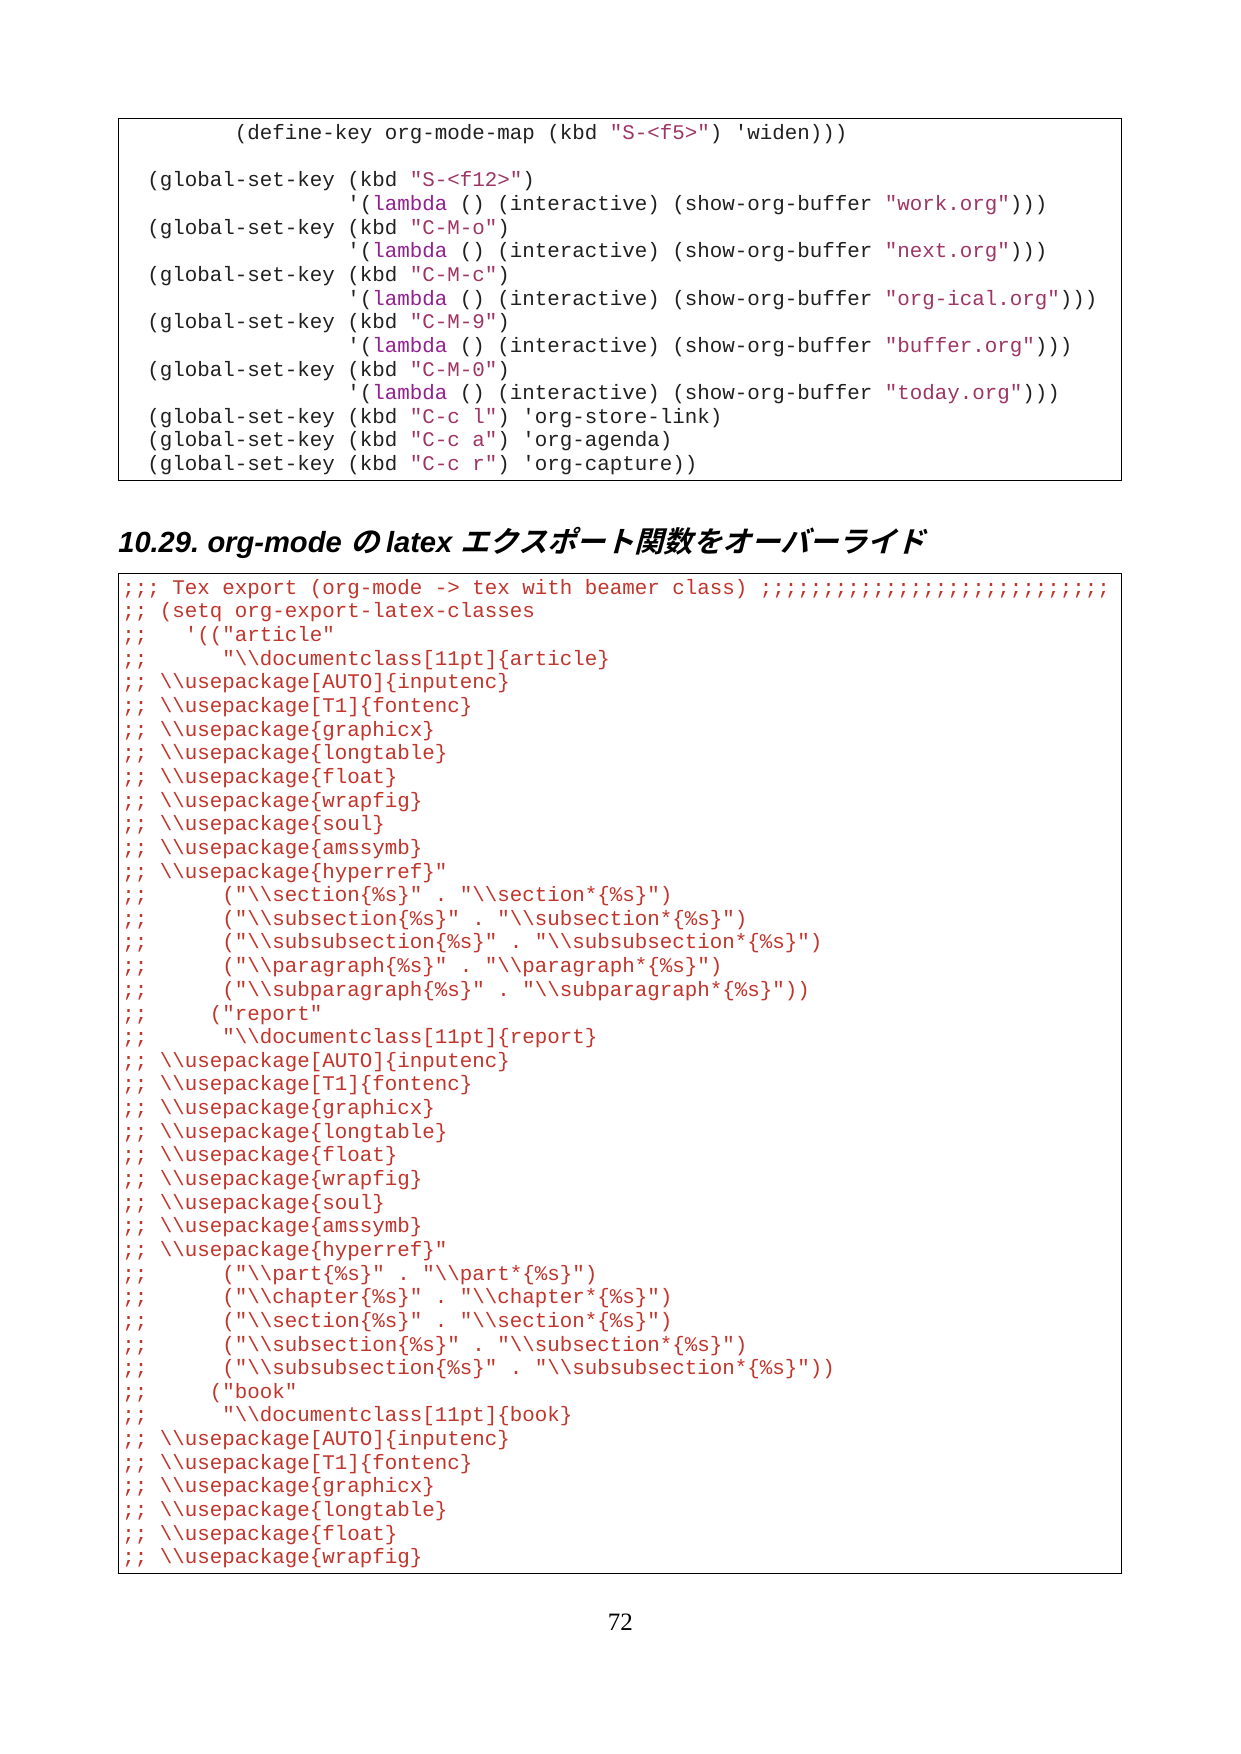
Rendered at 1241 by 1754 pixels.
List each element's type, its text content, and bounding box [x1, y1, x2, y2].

text (global-set-key (kbd "C-M-o") [119, 213, 1121, 236]
text ;; ("\\subsection{%s}" . "\\subsection*{%s}") [119, 1329, 1121, 1353]
text ;; \\usepackage{graphicx} [119, 715, 1121, 738]
text '(lambda () (interactive) (show-org-buffer "next.org"))) [119, 236, 1121, 260]
text ;; "\\documentclass[11pt]{book} [119, 1401, 1121, 1424]
text (global-set-key (kbd "C-M-c") [119, 260, 1121, 284]
text ;; ("\\subsubsection{%s}" . "\\subsubsection*{%s}") [119, 928, 1121, 951]
text ;; \\usepackage[AUTO]{inputenc} [119, 1424, 1121, 1448]
text ;; ("\\chapter{%s}" . "\\chapter*{%s}") [119, 1282, 1121, 1306]
text ;; \\usepackage[AUTO]{inputenc} [119, 667, 1121, 691]
text ;; \\usepackage{longtable} [119, 1117, 1121, 1140]
text ;; \\usepackage{hyperref}" [119, 857, 1121, 880]
text ;; \\usepackage{float} [119, 1519, 1121, 1542]
text ;; \\usepackage[T1]{fontenc} [119, 1069, 1121, 1093]
text ;; ("report" [119, 998, 1121, 1022]
text ;; "\\documentclass[11pt]{report} [119, 1022, 1121, 1046]
text ;; ("\\section{%s}" . "\\section*{%s}") [119, 880, 1121, 904]
text (global-set-key (kbd "C-M-0") [119, 354, 1121, 378]
text ;; \\usepackage{soul} [119, 1188, 1121, 1211]
text ;; ("\\subsection{%s}" . "\\subsection*{%s}") [119, 904, 1121, 928]
text (global-set-key (kbd "C-c l") 'org-store-link) [119, 402, 1121, 426]
text ;; \\usepackage{float} [119, 1140, 1121, 1164]
text (global-set-key (kbd "S-<f12>") [119, 165, 1121, 189]
text (global-set-key (kbd "C-M-9") [119, 307, 1121, 331]
text ;; \\usepackage[AUTO]{inputenc} [119, 1046, 1121, 1069]
text ;; \\usepackage{amssymb} [119, 833, 1121, 857]
text ;; \\usepackage{wrapfig} [119, 1542, 1121, 1573]
text ;; (setq org-export-latex-classes [119, 597, 1121, 620]
text ;; \\usepackage{wrapfig} [119, 1164, 1121, 1188]
text ;; '(("article" [119, 620, 1121, 644]
text (global-set-key (kbd "C-c r") 'org-capture)) [119, 449, 1121, 480]
text ;; \\usepackage{float} [119, 762, 1121, 786]
text ;; \\usepackage{wrapfig} [119, 786, 1121, 809]
text ;; ("\\subsubsection{%s}" . "\\subsubsection*{%s}")) [119, 1353, 1121, 1377]
text ;; \\usepackage{longtable} [119, 1495, 1121, 1519]
text '(lambda () (interactive) (show-org-buffer "today.org"))) [119, 378, 1121, 402]
text ;; \\usepackage{soul} [119, 809, 1121, 833]
subtitle org-mode の latex エクスポート関数をオーバーライド [118, 518, 1122, 560]
text ;; \\usepackage[T1]{fontenc} [119, 691, 1121, 715]
text '(lambda () (interactive) (show-org-buffer "work.org"))) [119, 189, 1121, 213]
text ;; \\usepackage[T1]{fontenc} [119, 1448, 1121, 1471]
text '(lambda () (interactive) (show-org-buffer "org-ical.org"))) [119, 284, 1121, 307]
text ;; \\usepackage{hyperref}" [119, 1235, 1121, 1259]
text (define-key org-mode-map (kbd "S-<f5>") 'widen))) [119, 119, 1121, 142]
text ;;; Tex export (org-mode -> tex with beamer class) ;;;;;;;;;;;;;;;;;;;;;;;;;;;; [119, 574, 1121, 597]
text ;; \\usepackage{graphicx} [119, 1471, 1121, 1495]
text ;; ("book" [119, 1377, 1121, 1401]
text (global-set-key (kbd "C-c a") 'org-agenda) [119, 426, 1121, 449]
text ;; ("\\part{%s}" . "\\part*{%s}") [119, 1259, 1121, 1282]
text ;; \\usepackage{amssymb} [119, 1211, 1121, 1235]
text ;; "\\documentclass[11pt]{article} [119, 644, 1121, 667]
text '(lambda () (interactive) (show-org-buffer "buffer.org"))) [119, 331, 1121, 354]
text ;; ("\\paragraph{%s}" . "\\paragraph*{%s}") [119, 951, 1121, 975]
text ;; ("\\subparagraph{%s}" . "\\subparagraph*{%s}")) [119, 975, 1121, 998]
text ;; \\usepackage{longtable} [119, 738, 1121, 762]
text ;; ("\\section{%s}" . "\\section*{%s}") [119, 1306, 1121, 1329]
text ;; \\usepackage{graphicx} [119, 1093, 1121, 1117]
